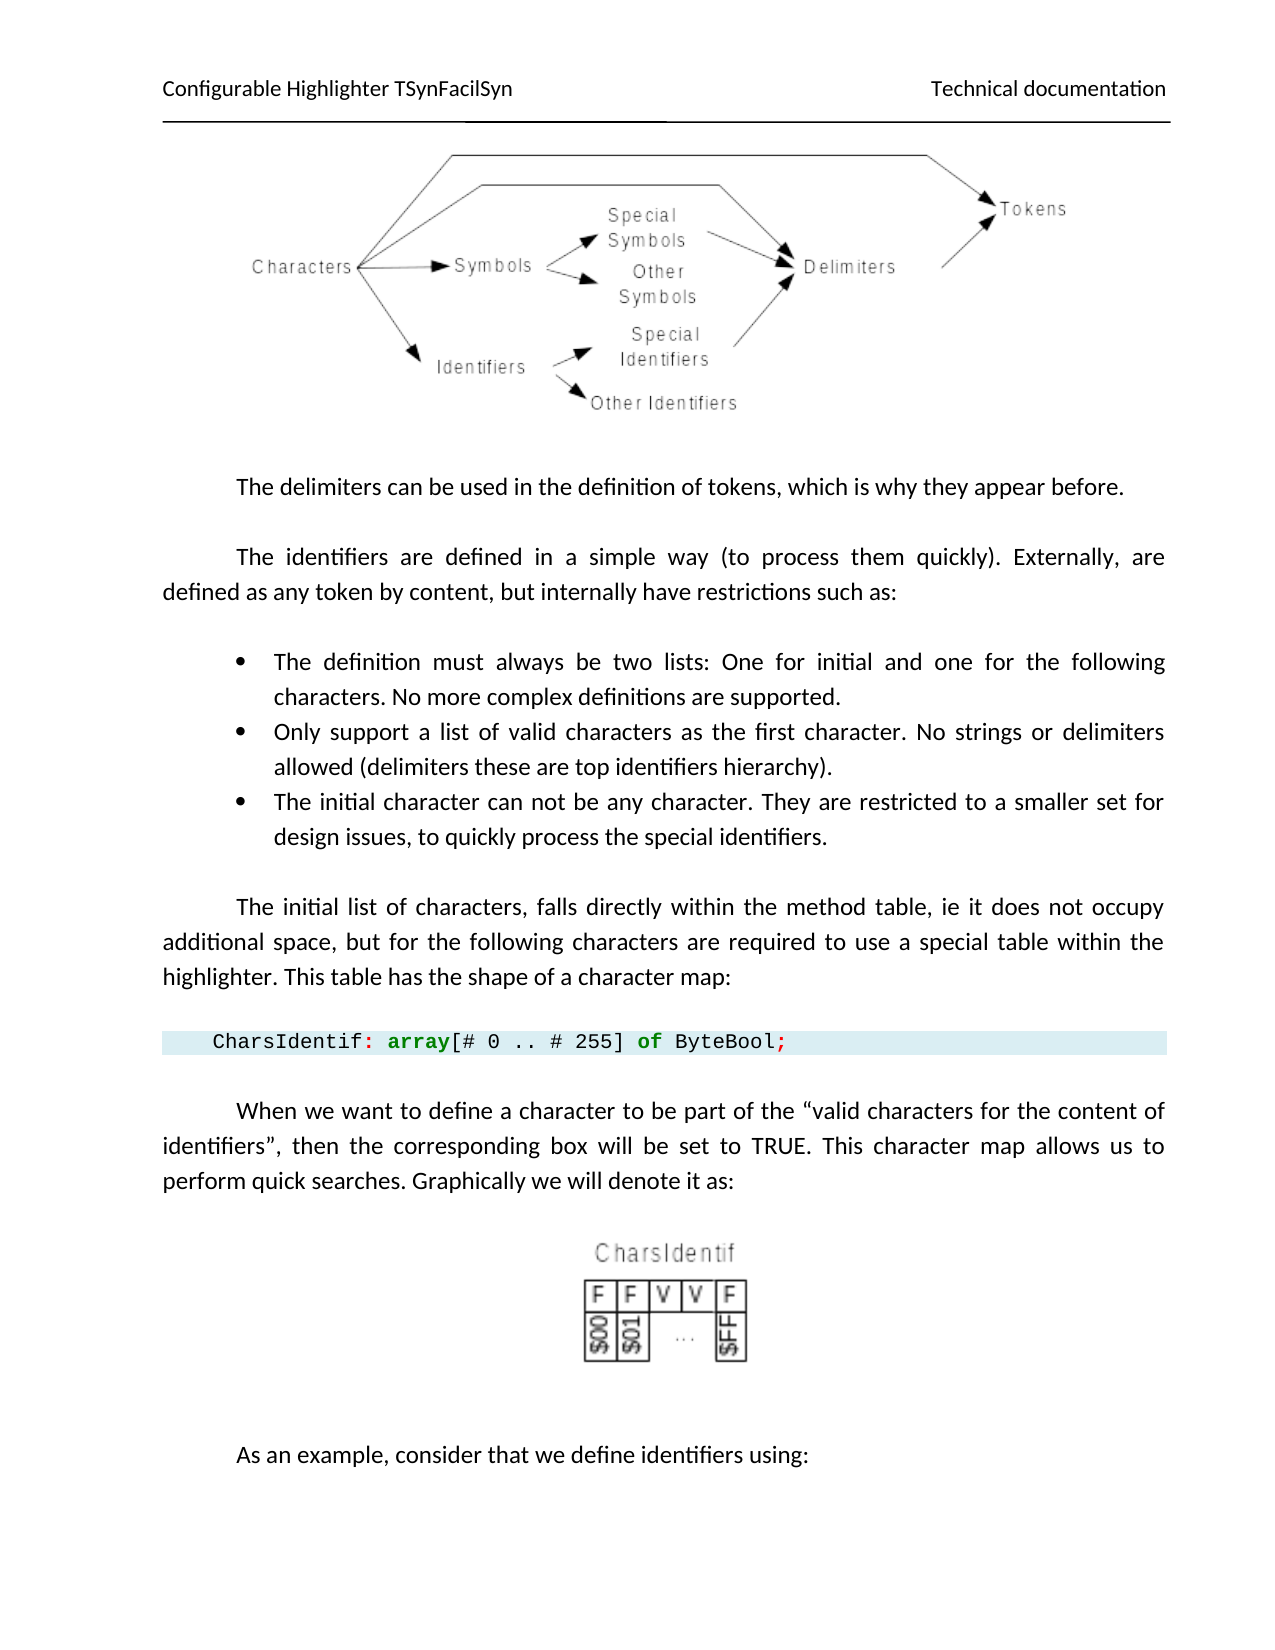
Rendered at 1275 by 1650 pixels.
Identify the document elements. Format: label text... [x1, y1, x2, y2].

text The identifiers are defined in a simple way (to process them quickly). Externally, are defined as any token by content, but internally have restrictions such as: [162, 541, 1167, 607]
list Only support a list of valid characters as the first character. No strings or delimiters allowed (delimiters these are top identifiers hierarchy). [236, 716, 1167, 782]
text As an example, consider that we define identifiers using: [162, 1439, 1167, 1470]
list The definition must always be two lists: One for initial and one for the following characters. No more complex definitions are supported. [236, 646, 1167, 712]
text CharsIdentif: array[# 0 .. # 255] of ByteBool; [162, 1031, 1167, 1055]
text The delimiters can be used in the definition of tokens, which is why they appear before. [162, 471, 1167, 502]
text The initial list of characters, falls directly within the method table, ie it does not occupy additional space, but for the following characters are required to use a special table within the highlighter. This table has the shape of a character map: [162, 891, 1167, 992]
text When we want to define a character to be part of the “valid characters for the content of identifiers”, then the corresponding box will be set to TRUE. This character map allows us to perform quick searches. Graphically we will denote it as: [162, 1096, 1167, 1196]
list The initial character can not be any character. They are restricted to a smaller set for design issues, to quickly process the special identifiers. [236, 786, 1167, 852]
